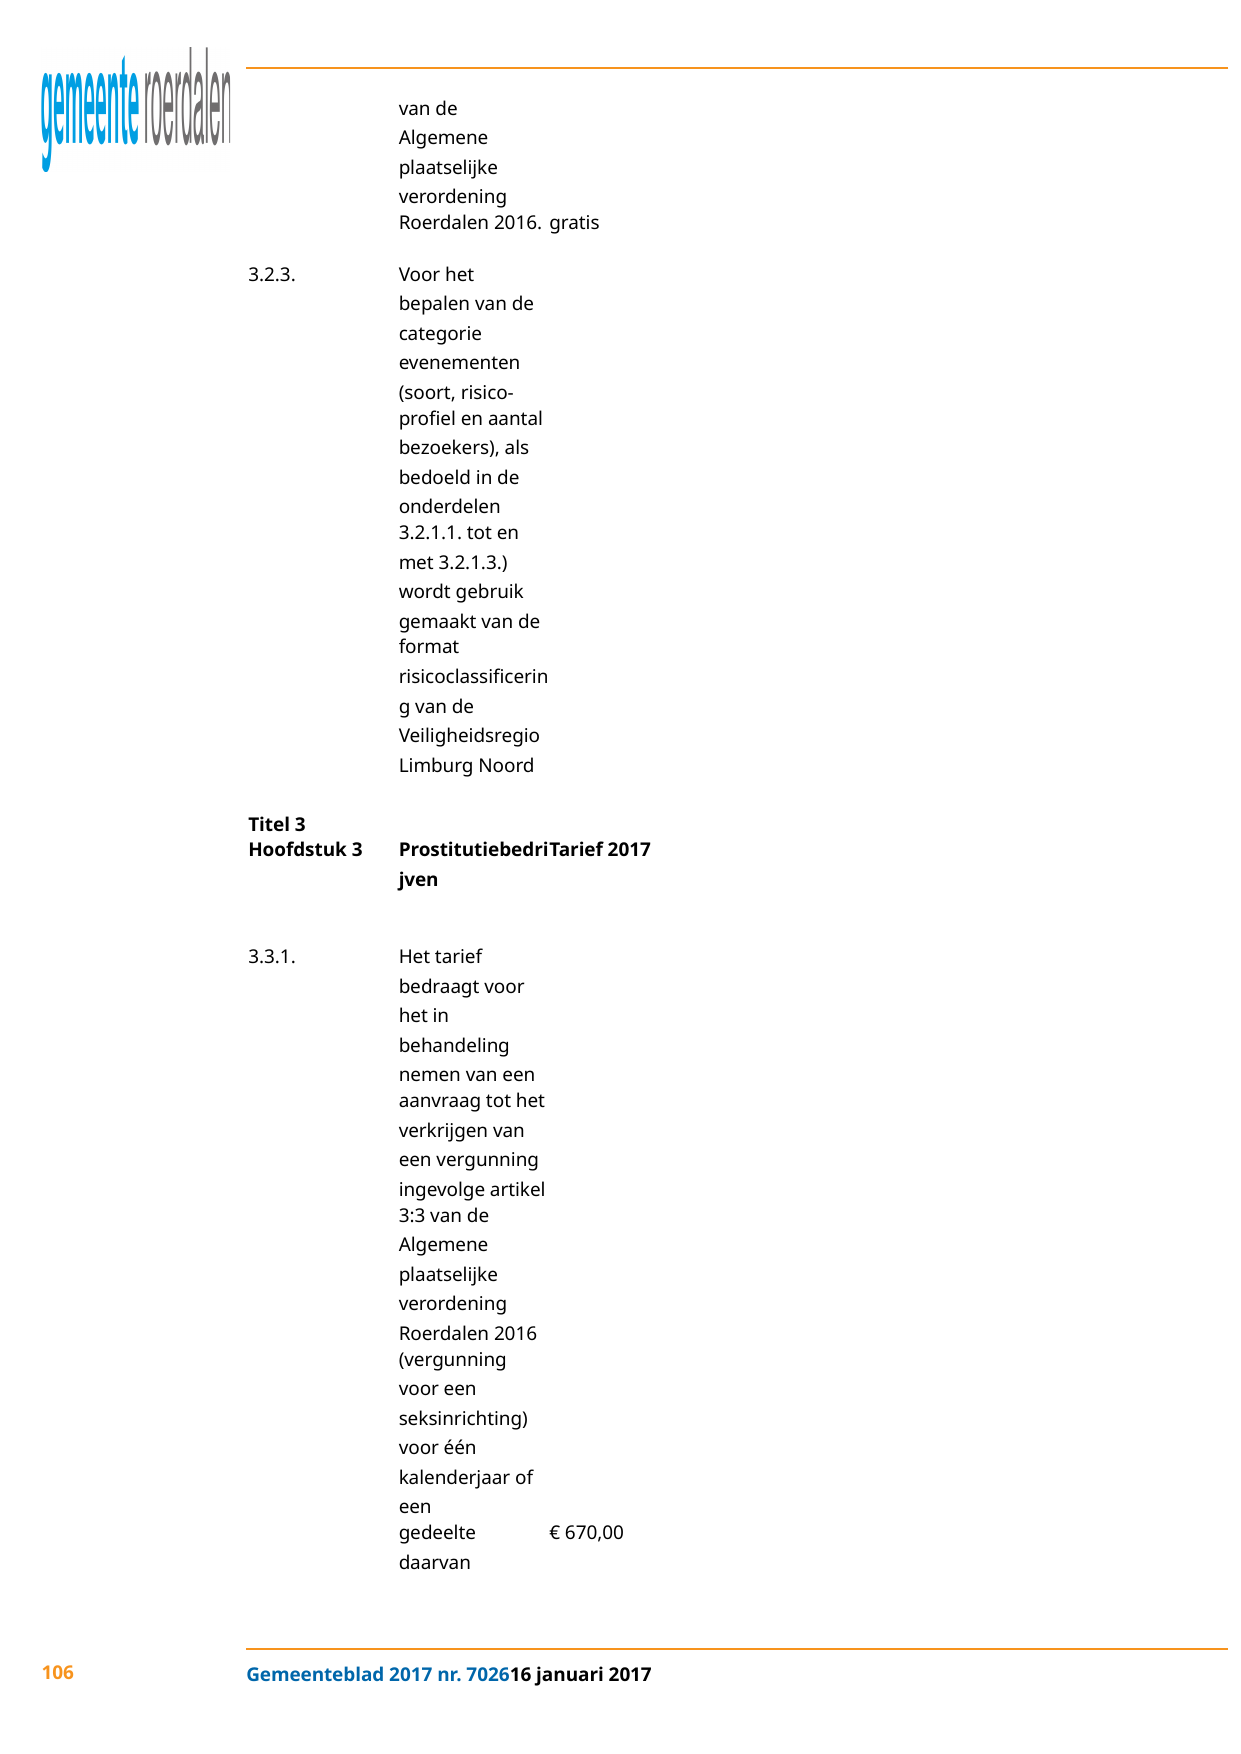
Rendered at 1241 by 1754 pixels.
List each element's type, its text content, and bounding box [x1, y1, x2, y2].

table_cell [549, 261, 700, 405]
table_cell gratis [549, 209, 700, 235]
table_cell Tarief 2017 [549, 836, 700, 892]
table_cell [549, 1575, 700, 1601]
table_cell [399, 235, 549, 261]
table_cell [248, 1575, 398, 1601]
table_cell [248, 892, 398, 917]
table_cell [248, 405, 398, 519]
table_cell [549, 634, 700, 778]
table_cell Hoofdstuk 3 [248, 836, 398, 892]
table_header Titel 3 [248, 811, 398, 836]
table_cell [399, 892, 549, 917]
table_cell Prostitutiebedrijven [399, 836, 549, 892]
table_cell aanvraag tot het verkrijgen van een vergunning ingevolge artikel [399, 1087, 549, 1202]
table_header [399, 811, 549, 836]
table_cell 3.2.3. [248, 261, 398, 405]
table_cell 3.3.1. [248, 943, 398, 1087]
picture [41, 134, 48, 172]
table_cell [248, 1087, 398, 1202]
table_cell [248, 235, 398, 261]
table_cell profiel en aantal bezoekers), als bedoeld in de onderdelen [399, 405, 549, 519]
table_cell [248, 1520, 398, 1575]
table_cell Roerdalen 2016. [399, 209, 549, 235]
table_cell [549, 95, 700, 209]
table_cell [248, 1202, 398, 1346]
table_cell [248, 1346, 398, 1519]
table_cell [248, 918, 398, 943]
table_cell [399, 918, 549, 943]
table_cell [248, 209, 398, 235]
table_cell [248, 519, 398, 634]
table_cell [549, 892, 700, 917]
table_cell format risicoclassificering van de Veiligheidsregio Limburg Noord [399, 634, 549, 778]
table_header [549, 811, 700, 836]
table_cell [549, 918, 700, 943]
table_cell [248, 95, 398, 209]
table_cell 3.2.1.1. tot en met 3.2.1.3.) wordt gebruik gemaakt van de [399, 519, 549, 634]
table_cell gedeelte daarvan [399, 1520, 549, 1575]
table_cell van de Algemene plaatselijke verordening [399, 95, 549, 209]
picture [41, 47, 231, 172]
table_cell Voor het bepalen van de categorie evenementen (soort, risico- [399, 261, 549, 405]
table_cell [399, 1575, 549, 1601]
table_cell [549, 1202, 700, 1346]
table_cell [549, 1346, 700, 1519]
table_cell [549, 519, 700, 634]
table_cell [549, 405, 700, 519]
table_cell [248, 634, 398, 778]
table_cell (vergunning voor een seksinrichting) voor één kalenderjaar of een [399, 1346, 549, 1519]
table_cell [549, 943, 700, 1087]
table_cell Het tarief bedraagt voor het in behandeling nemen van een [399, 943, 549, 1087]
table_cell [549, 1087, 700, 1202]
table_cell 3:3 van de Algemene plaatselijke verordening Roerdalen 2016 [399, 1202, 549, 1346]
table_cell [549, 235, 700, 261]
table_cell € 670,00 [549, 1520, 700, 1575]
